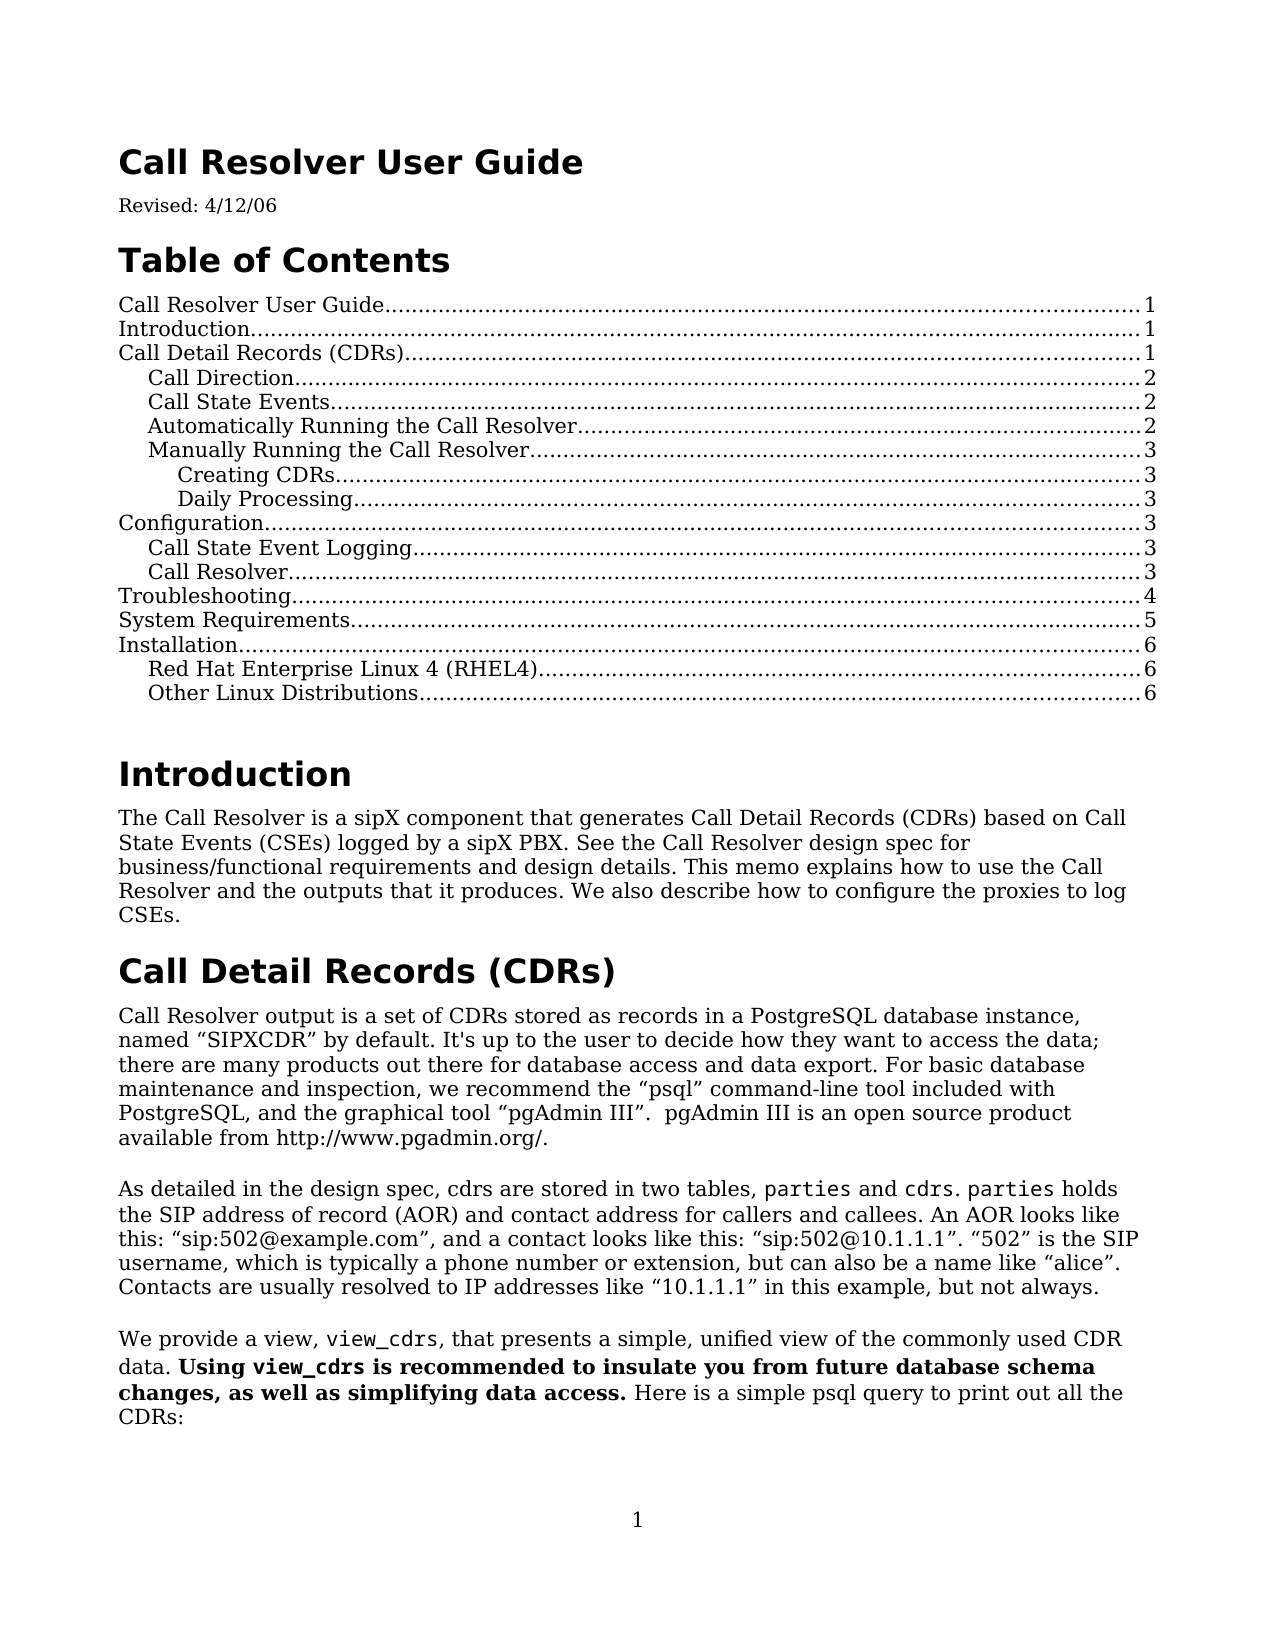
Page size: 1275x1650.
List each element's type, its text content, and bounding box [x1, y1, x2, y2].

text Call State Events 2 [148, 390, 1157, 414]
text Call Resolver output is a set of CDRs stored as records in a PostgreSQL database instance, named “SIPXCDR” by default. It's up to the user to decide how they want to access the data; there are many products out there for database access and data export. For basic database maintenance and inspection, we recommend the “psql” command-line tool included with PostgreSQL, and the graphical tool “pgAdmin III”. pgAdmin III is an open source product available from http://www.pgadmin.org/. [118, 1004, 1157, 1150]
subtitle Call Detail Records (CDRs) [118, 953, 1157, 992]
text Creating CDRs 3 [177, 463, 1157, 487]
text Call State Event Logging 3 [148, 536, 1157, 560]
text Configuration 3 [118, 511, 1157, 536]
text System Requirements 5 [118, 608, 1157, 633]
text Call Resolver 3 [148, 560, 1157, 584]
text Call Resolver User Guide 1 [118, 293, 1157, 317]
text Introduction 1 [118, 317, 1157, 341]
text Red Hat Enterprise Linux 4 (RHEL4) 6 [148, 657, 1157, 681]
text Installation 6 [118, 633, 1157, 657]
text Revised: 4/12/06 [118, 195, 1157, 217]
text Call Direction 2 [148, 366, 1157, 390]
text As detailed in the design spec, cdrs are stored in two tables, parties and cdrs. parties holds the SIP address of record (AOR) and contact address for callers and callees. An AOR looks like this: “sip:502@example.com”, and a contact looks like this: “sip:502@10.1.1.1”. “502” is the SIP username, which is typically a phone number or extension, but can also be a name like “alice”. Contacts are usually resolved to IP addresses like “10.1.1.1” in this example, but not always. [118, 1174, 1157, 1300]
subtitle Table of Contents [118, 242, 1157, 280]
text We provide a view, view_cdrs, that presents a simple, unified view of the commonly used CDR data. Using view_cdrs is recommended to insulate you from future database schema changes, as well as simplifying data access. Here is a simple psql query to print out all the CDRs: [118, 1324, 1157, 1429]
text Troubleshooting 4 [118, 584, 1157, 608]
text Other Linux Distributions 6 [148, 681, 1157, 706]
text The Call Resolver is a sipX component that generates Call Detail Records (CDRs) based on Call State Events (CSEs) logged by a sipX PBX. See the Call Resolver design spec for business/functional requirements and design details. This memo explains how to use the Call Resolver and the outputs that it produces. We also describe how to configure the proxies to log CSEs. [118, 806, 1157, 928]
text Daily Processing 3 [177, 487, 1157, 511]
subtitle Call Resolver User Guide [118, 143, 1157, 182]
text Automatically Running the Call Resolver 2 [148, 414, 1157, 438]
text Call Detail Records (CDRs) 1 [118, 341, 1157, 366]
subtitle Introduction [118, 755, 1157, 794]
text Manually Running the Call Resolver 3 [148, 438, 1157, 463]
